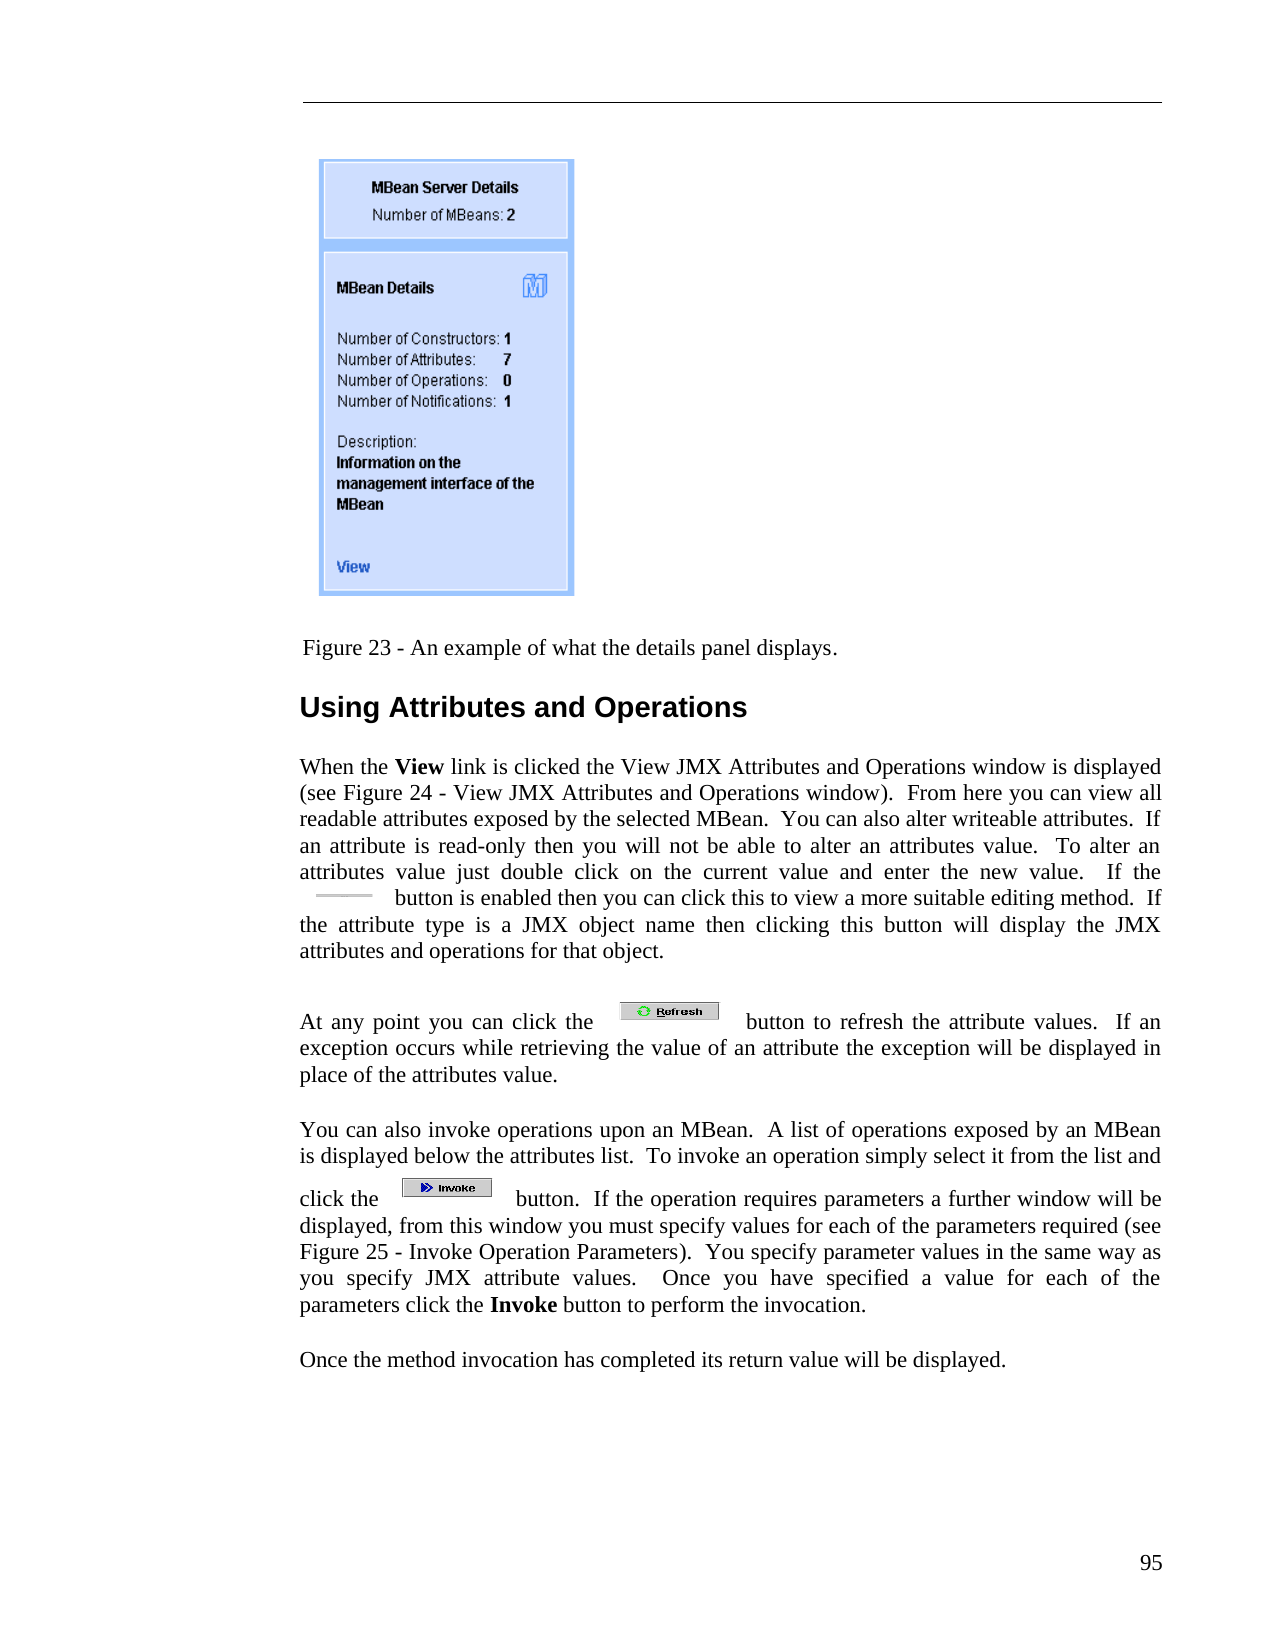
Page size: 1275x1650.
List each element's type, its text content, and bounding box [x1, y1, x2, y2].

text You can also invoke operations upon an MBean. A list of operations exposed by an MBean is displayed below the attributes list. To invoke an operation simply select it from the list and click the button. If the operation requires parameters a further window will be displayed, from this window you must specify values for each of the parameters required (see Figure 25 - Invoke Operation Parameters). You specify parameter values in the same way as you specify JMX attribute values. Once you have specified a value for each of the parameters click the Invoke button to perform the invocation. [299, 1116, 1162, 1317]
text At any point you can click the button to refresh the attribute values. If an exception occurs while retrieving the value of an attribute the exception will be displayed in place of the attributes value. [299, 993, 1162, 1087]
text Once the method invocation has completed its return value will be displayed. [299, 1346, 1162, 1373]
subtitle Using Attributes and Operations [187, 690, 1162, 723]
text When the View link is clicked the View JMX Attributes and Operations window is displayed (see Figure 24 - View JMX Attributes and Operations window). From here you can view all readable attributes exposed by the selected MBean. You can also alter writeable attributes. If an attribute is read-only then you will not be able to alter an attributes value. To alter an attributes value just double click on the current value and enter the new value. If the button is enabled then you can click this to view a more suitable editing method. If the attribute type is a JMX object name then clicking this button will display the JMX attributes and operations for that object. [299, 753, 1162, 963]
text Figure 23 - An example of what the details panel displays. [302, 634, 1162, 661]
